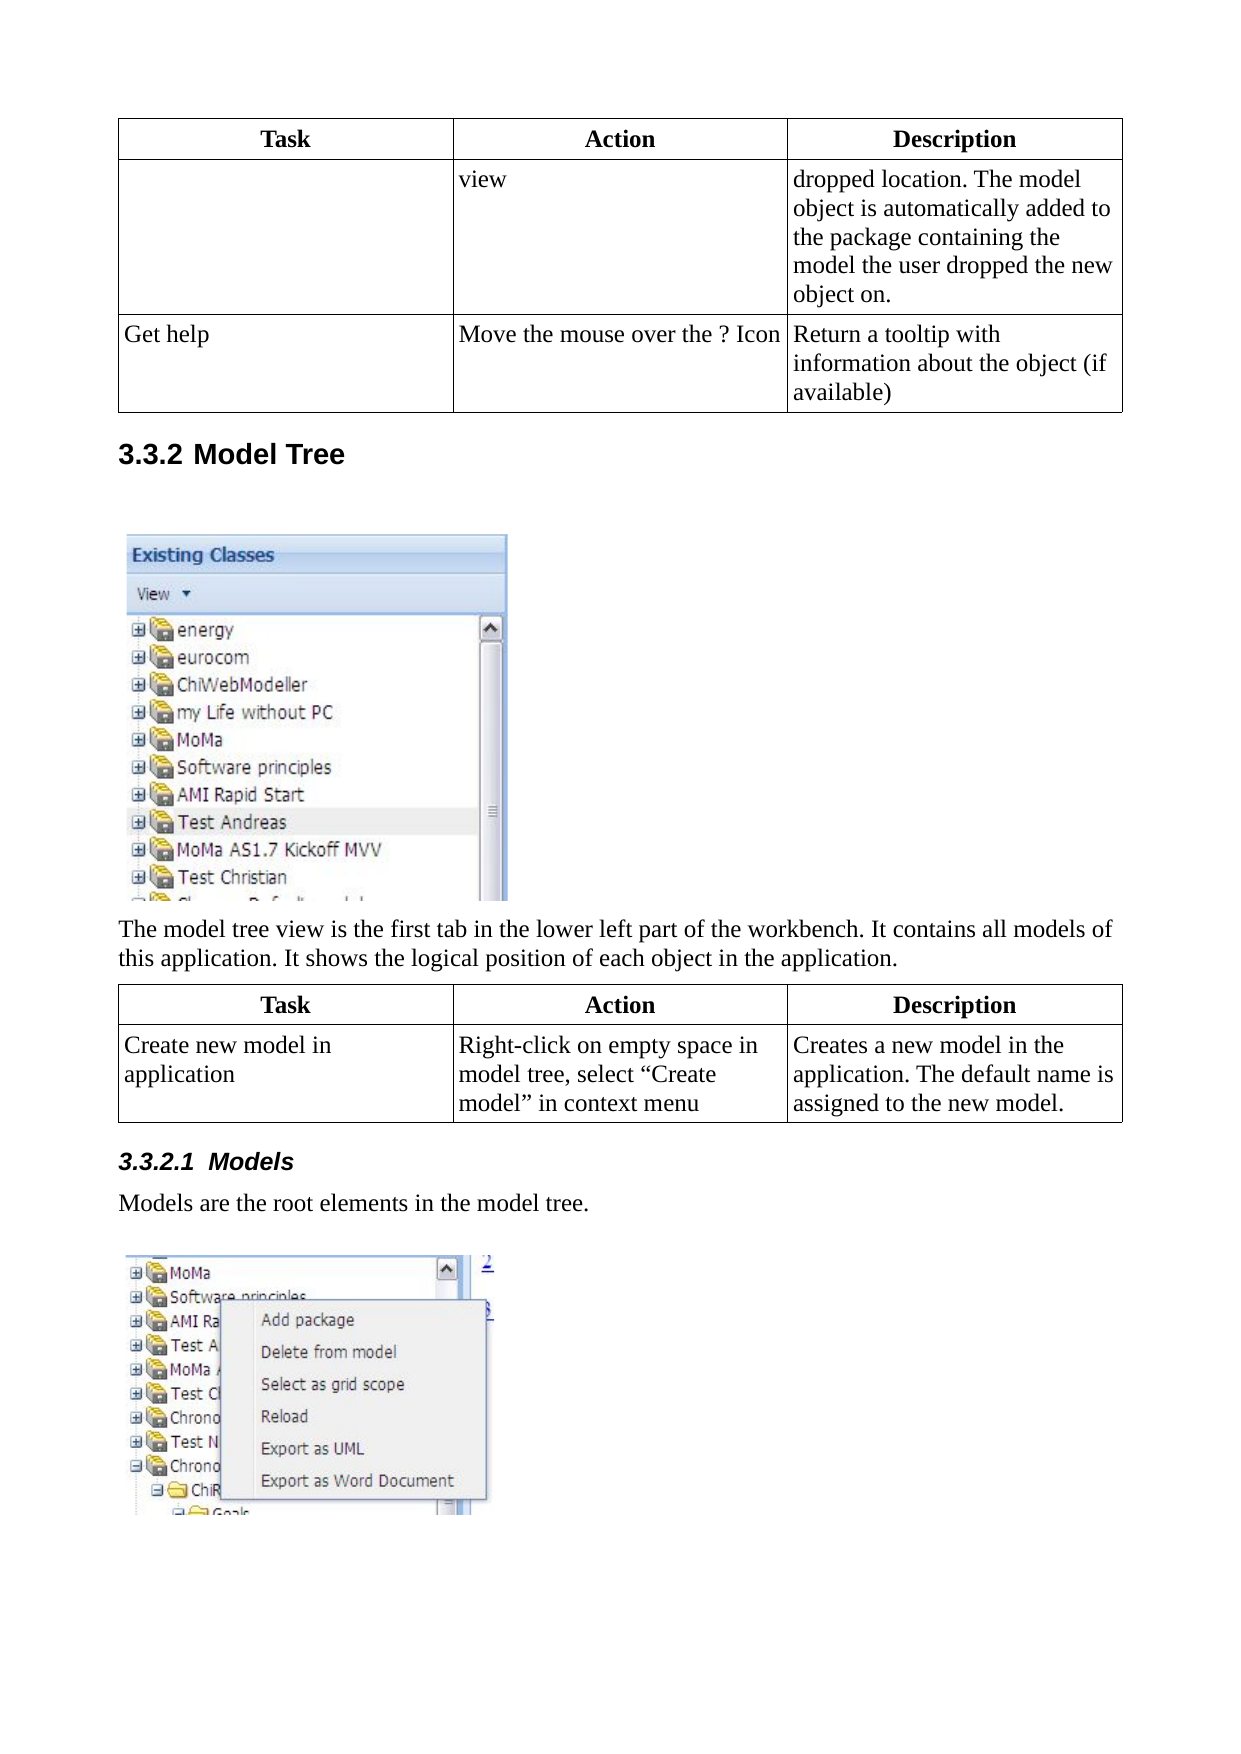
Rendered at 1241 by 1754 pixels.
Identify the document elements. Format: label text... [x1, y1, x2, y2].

table_header Description [788, 985, 1122, 1024]
table_header Task [119, 119, 453, 158]
text Models are the root elements in the model tree. [118, 1188, 1122, 1217]
text The model tree view is the first tab in the lower left part of the workbench. It contains all models of this application. It shows the logical position of each object in the application. [118, 524, 1122, 971]
table_cell Create new model in application [119, 1025, 453, 1122]
picture [125, 1255, 495, 1515]
table_cell dropped location. The model object is automatically added to the package containing the model the user dropped the new object on. [788, 160, 1122, 314]
table_cell view [454, 160, 787, 314]
table_cell Return a tooltip with information about the object (if available) [788, 315, 1122, 412]
table_cell Right-click on empty space in model tree, select “Create model” in context menu [454, 1025, 787, 1122]
table_header Task [119, 985, 453, 1024]
table_header Action [454, 119, 787, 158]
subtitle Models [118, 1147, 1122, 1176]
subtitle Model Tree [118, 437, 1122, 470]
table_cell [119, 160, 453, 314]
table_cell Move the mouse over the ? Icon [454, 315, 787, 412]
table_cell Creates a new model in the application. The default name is assigned to the new model. [788, 1025, 1122, 1122]
table_header Action [454, 985, 787, 1024]
table_cell Get help [119, 315, 453, 412]
table_header Description [788, 119, 1122, 158]
picture [126, 534, 508, 901]
